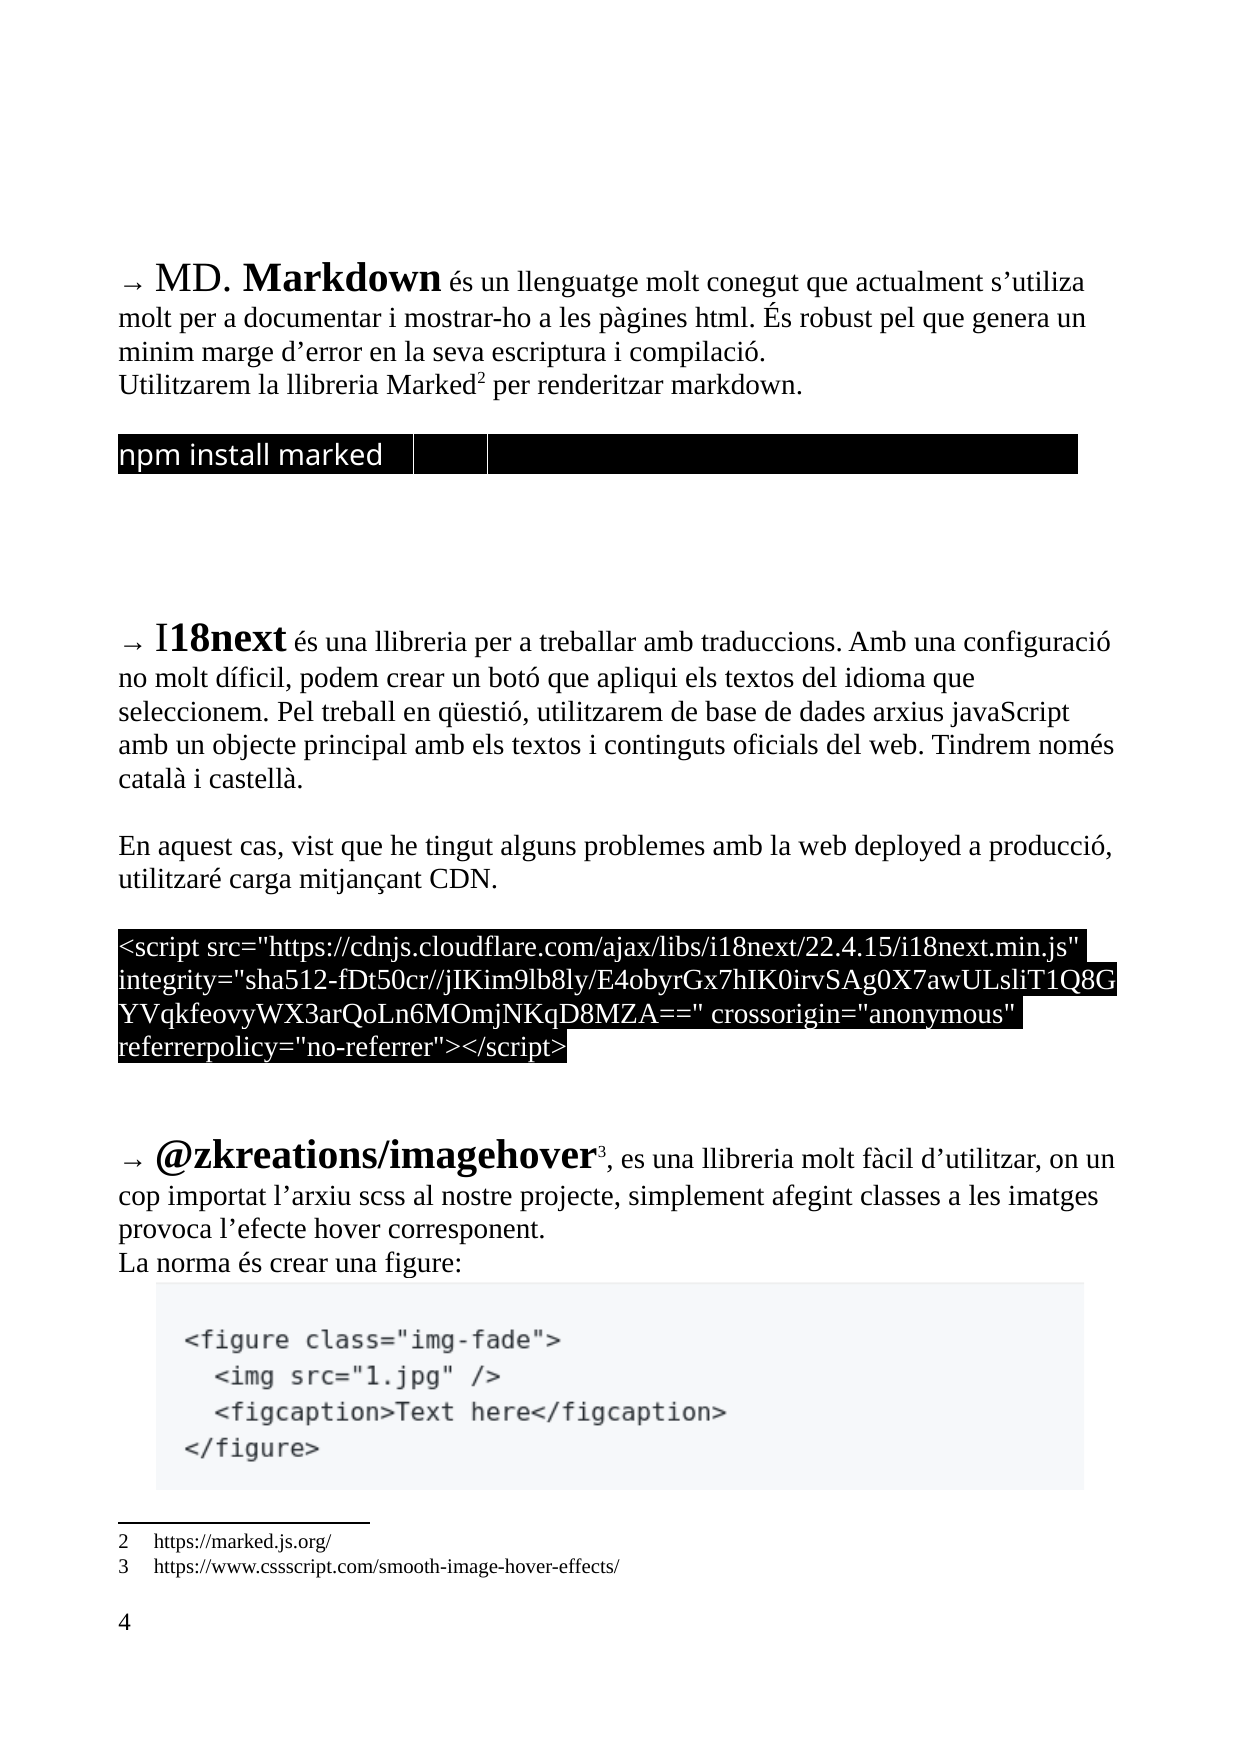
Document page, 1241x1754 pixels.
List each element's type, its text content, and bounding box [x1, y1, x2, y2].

text Utilitzarem la llibreria Marked per renderitzar markdown. [118, 367, 1122, 401]
text → @zkreations/imagehover, es una llibreria molt fàcil d’utilitzar, on un cop importat l’arxiu scss al nostre projecte, simplement afegint classes a les imatges provoca l’efecte hover corresponent. [118, 1130, 1122, 1245]
picture [156, 1278, 1085, 1490]
text → I18next és una llibreria per a treballar amb traduccions. Amb una configuració no molt díficil, podem crear un botó que apliqui els textos del idioma que seleccionem. Pel treball en qüestió, utilitzarem de base de dades arxius javaScript amb un objecte principal amb els textos i continguts oficials del web. Tindrem només català i castellà. [118, 612, 1122, 794]
text https://marked.js.org/ [118, 1529, 1122, 1553]
text → MD. Markdown és un llenguatge molt conegut que actualment s’utiliza molt per a documentar i mostrar-ho a les pàgines html. És robust pel que genera un minim marge d’error en la seva escriptura i compilació. [118, 252, 1122, 367]
text npm install marked [118, 434, 1122, 474]
text <script src="https://cdnjs.cloudflare.com/ajax/libs/i18next/22.4.15/i18next.min.js" integrity="sha512-fDt50cr//jIKim9lb8ly/E4obyrGx7hIK0irvSAg0X7awULsliT1Q8GYVqkfeovyWX3arQoLn6MOmjNKqD8MZA==" crossorigin="anonymous" referrerpolicy="no-referrer"></script> [118, 929, 1122, 1063]
text https://www.cssscript.com/smooth-image-hover-effects/ [118, 1553, 1122, 1578]
text La norma és crear una figure: [118, 1245, 1122, 1278]
text En aquest cas, vist que he tingut alguns problemes amb la web deployed a producció, utilitzaré carga mitjançant CDN. [118, 828, 1122, 895]
